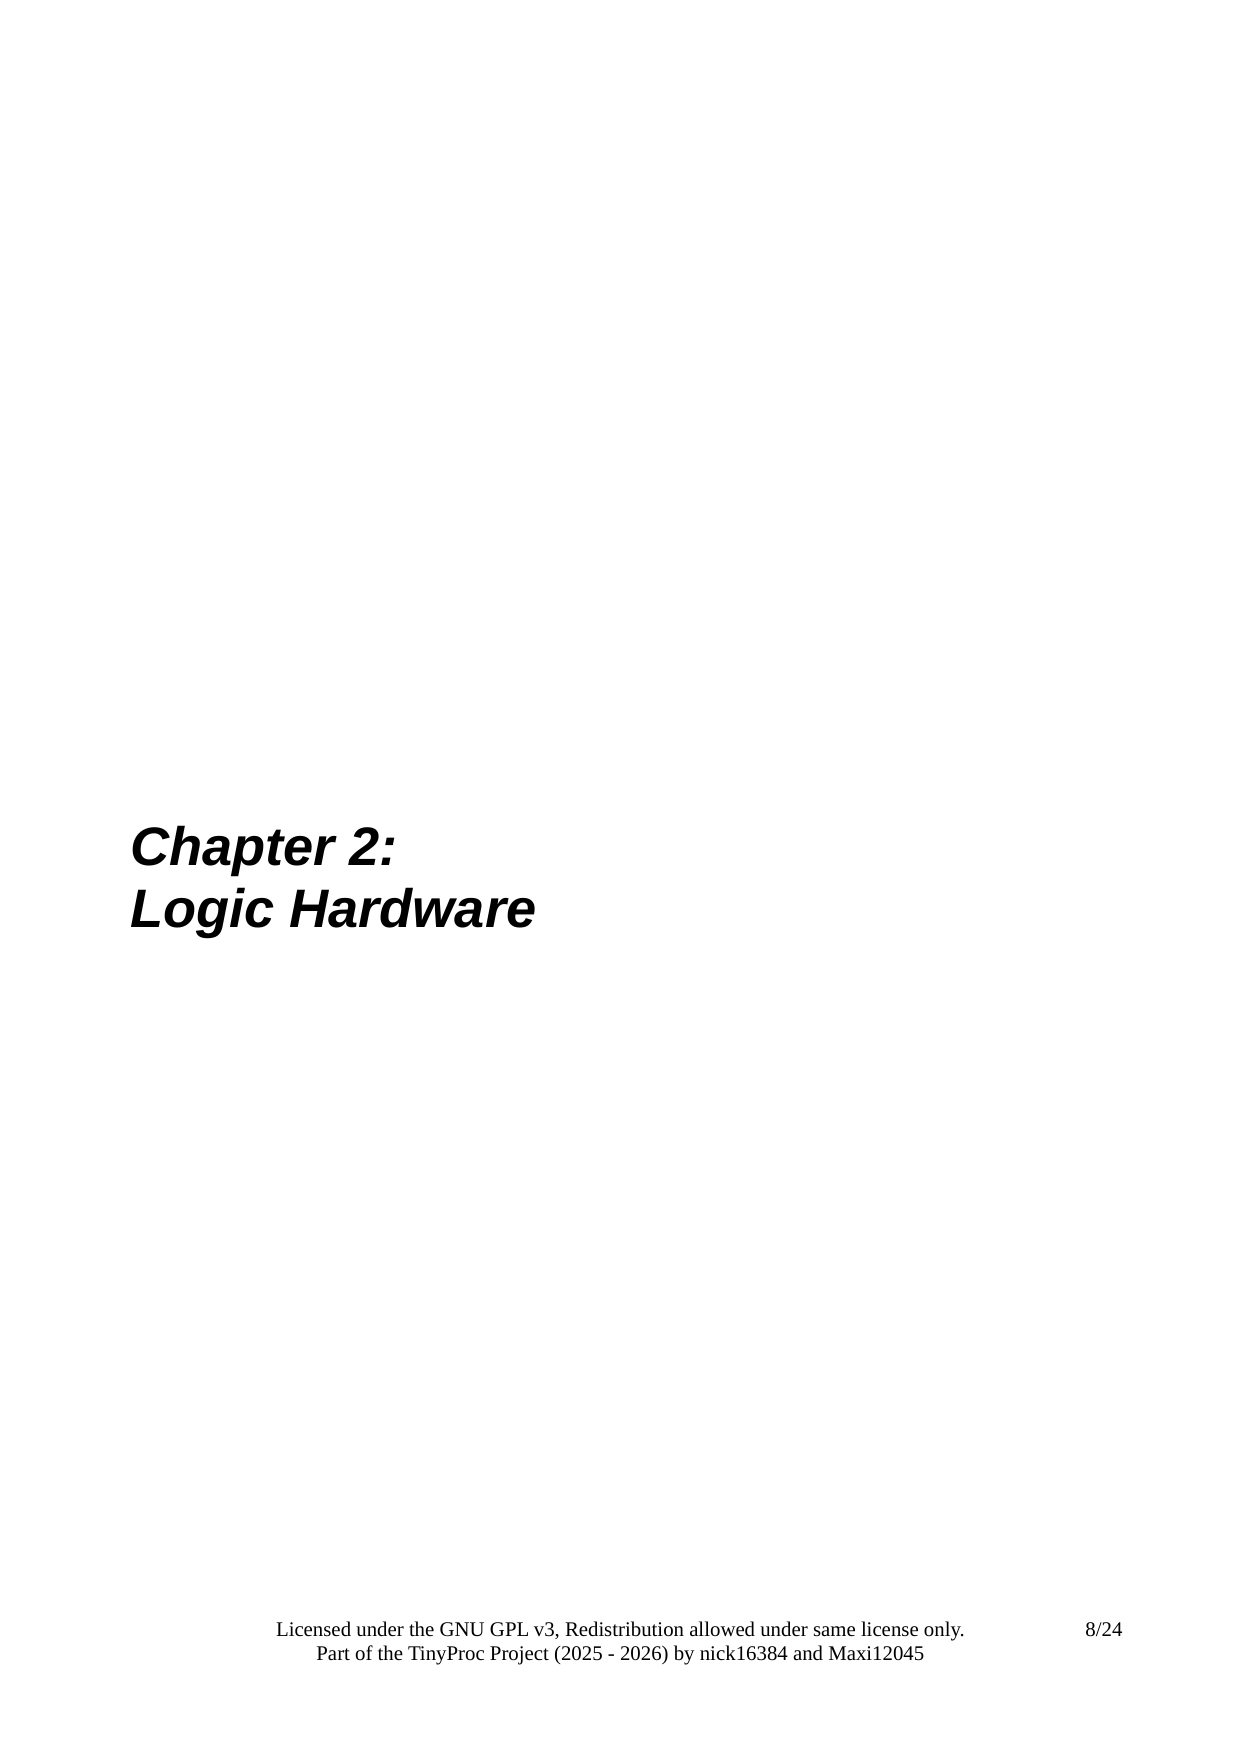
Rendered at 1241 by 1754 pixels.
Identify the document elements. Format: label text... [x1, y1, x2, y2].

text Chapter 2: [130, 814, 536, 877]
text Logic Hardware [130, 877, 536, 939]
